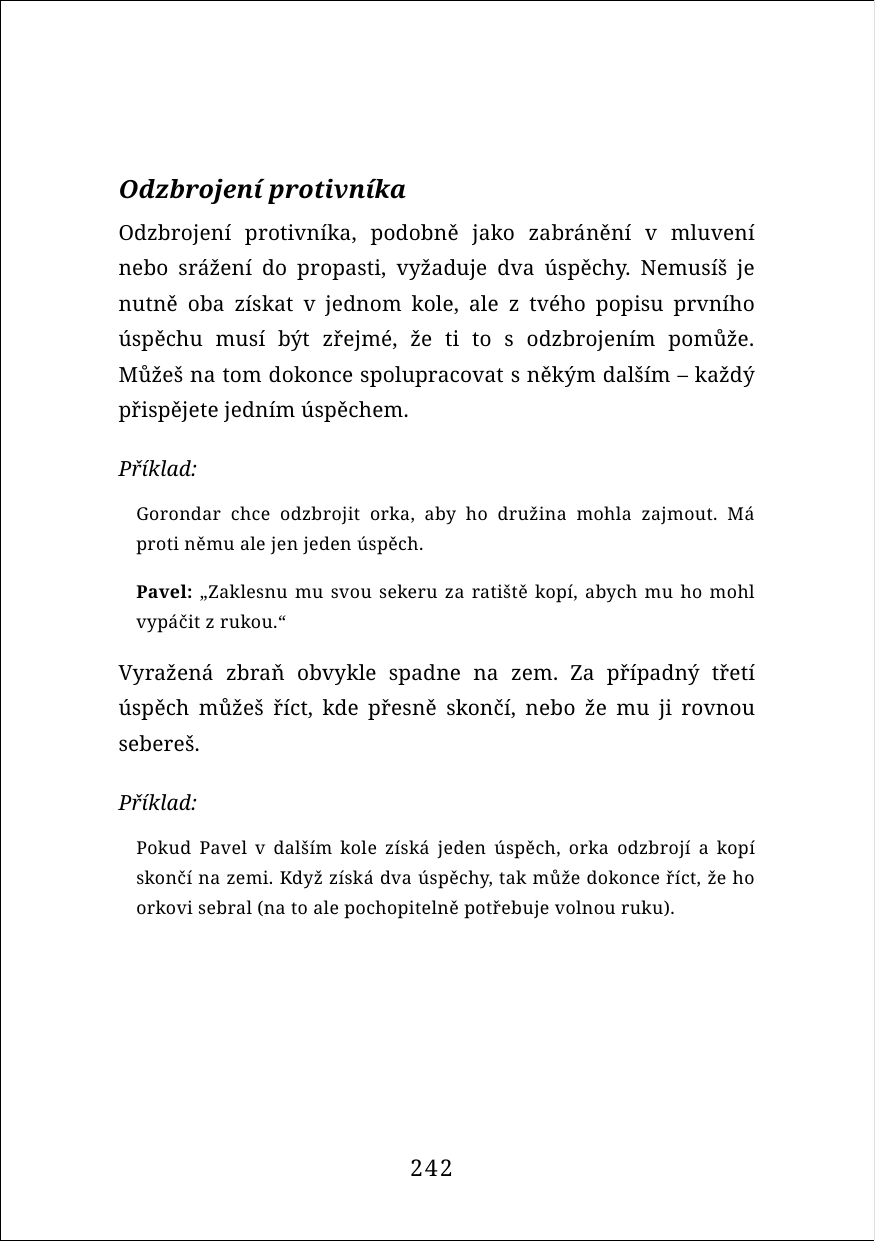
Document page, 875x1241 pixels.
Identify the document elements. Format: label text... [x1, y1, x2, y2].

text Gorondar chce odzbrojit orka, aby ho družina mohla zajmout. Má proti němu ale jen jeden úspěch. [136, 502, 756, 556]
text Pokud Pavel v dalším kole získá jeden úspěch, orka odzbrojí a kopí skončí na zemi. Když získá dva úspěchy, tak může dokonce říct, že ho orkovi sebral (na to ale pochopitelně potřebuje volnou ruku). [136, 835, 756, 920]
text Odzbrojení protivníka, podobně jako zabránění v mluvení nebo srážení do propasti, vyžaduje dva úspěchy. Nemusíš je nutně oba získat v jednom kole, ale z tvého popisu prvního úspěchu musí být zřejmé, že ti to s odzbrojením pomůže. Můžeš na tom dokonce spolupracovat s někým dalším – každý přispějete jedním úspěchem. [118, 218, 756, 424]
text Vyražená zbraň obvykle spadne na zem. Za případný třetí úspěch můžeš říct, kde přesně skončí, nebo že mu ji rovnou sebereš. [118, 658, 756, 757]
text Příklad: [118, 788, 756, 817]
subtitle Odzbrojení protivníka [118, 172, 756, 206]
text Příklad: [118, 454, 756, 483]
text Pavel: „Zaklesnu mu svou sekeru za ratiště kopí, abych mu ho mohl vypáčit z rukou.“ [136, 580, 756, 634]
